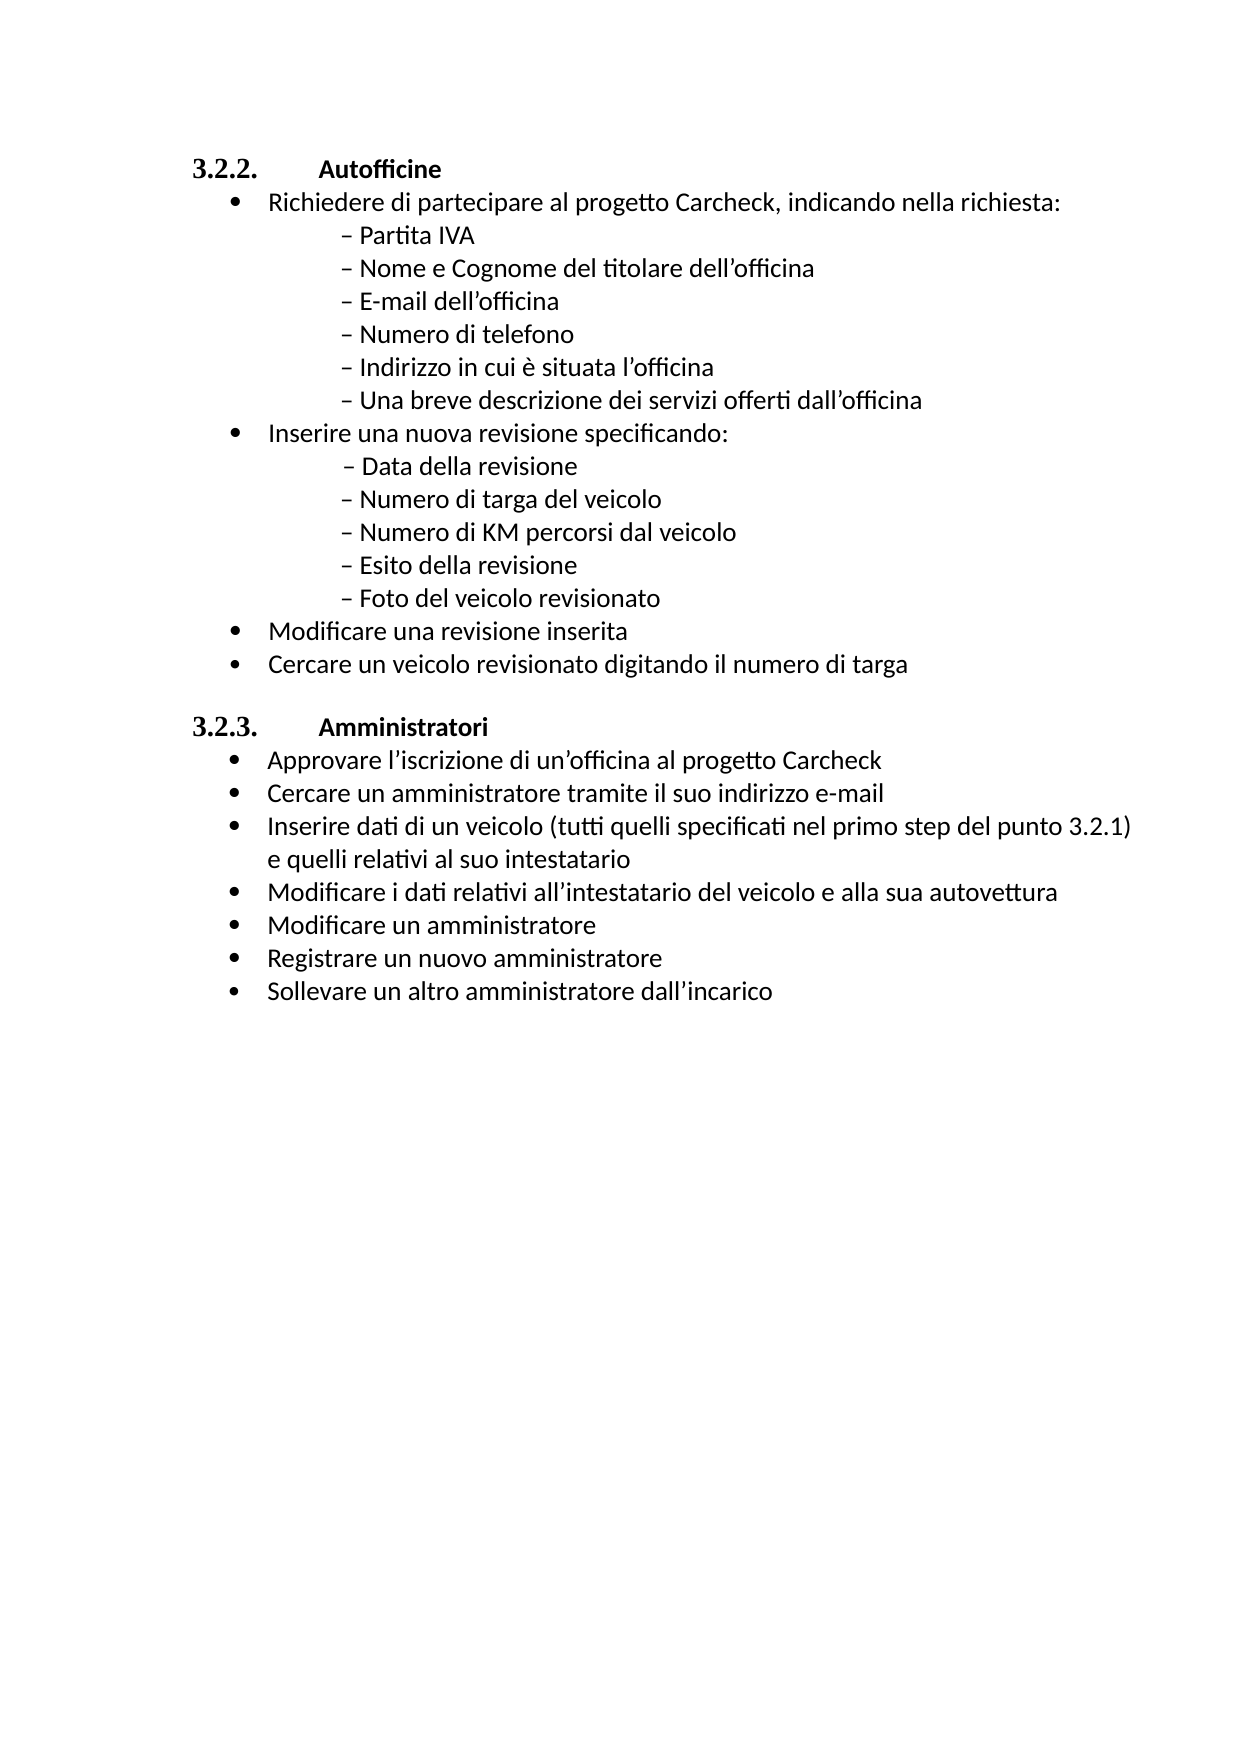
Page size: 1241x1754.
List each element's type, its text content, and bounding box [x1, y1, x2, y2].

text – Nome e Cognome del titolare dell’officina [266, 251, 1137, 284]
text – Esito della revisione [340, 548, 1137, 581]
text – Indirizzo in cui è situata l’officina – Una breve descrizione dei servizi offerti dall’officina [340, 350, 1137, 416]
text – Numero di targa del veicolo [340, 482, 1137, 515]
text – Numero di telefono [266, 317, 1137, 350]
text – E-mail dell’officina [266, 284, 1137, 317]
list Autofficine [192, 151, 1137, 185]
list Inserire una nuova revisione specificando: – Data della revisione [231, 416, 1137, 482]
text – Foto del veicolo revisionato [340, 581, 1137, 614]
list Registrare un nuovo amministratore [229, 941, 1137, 974]
list Cercare un veicolo revisionato digitando il numero di targa [231, 647, 1137, 709]
list Approvare l’iscrizione di un’officina al progetto Carcheck [229, 743, 1137, 776]
list Richiedere di partecipare al progetto Carcheck, indicando nella richiesta: [231, 185, 1137, 218]
list Modificare una revisione inserita [231, 614, 1137, 647]
list Inserire dati di un veicolo (tutti quelli specificati nel primo step del punto 3.2.1) e quelli relativi al suo intestatario [229, 809, 1137, 875]
list Amministratori [192, 709, 1137, 743]
list Modificare un amministratore [229, 908, 1137, 941]
list Modificare i dati relativi all’intestatario del veicolo e alla sua autovettura [229, 875, 1137, 908]
list Sollevare un altro amministratore dall’incarico [229, 974, 1137, 1036]
list Cercare un amministratore tramite il suo indirizzo e-mail [229, 776, 1137, 809]
text – Numero di KM percorsi dal veicolo [340, 515, 1137, 548]
text – Partita IVA [266, 218, 1137, 251]
